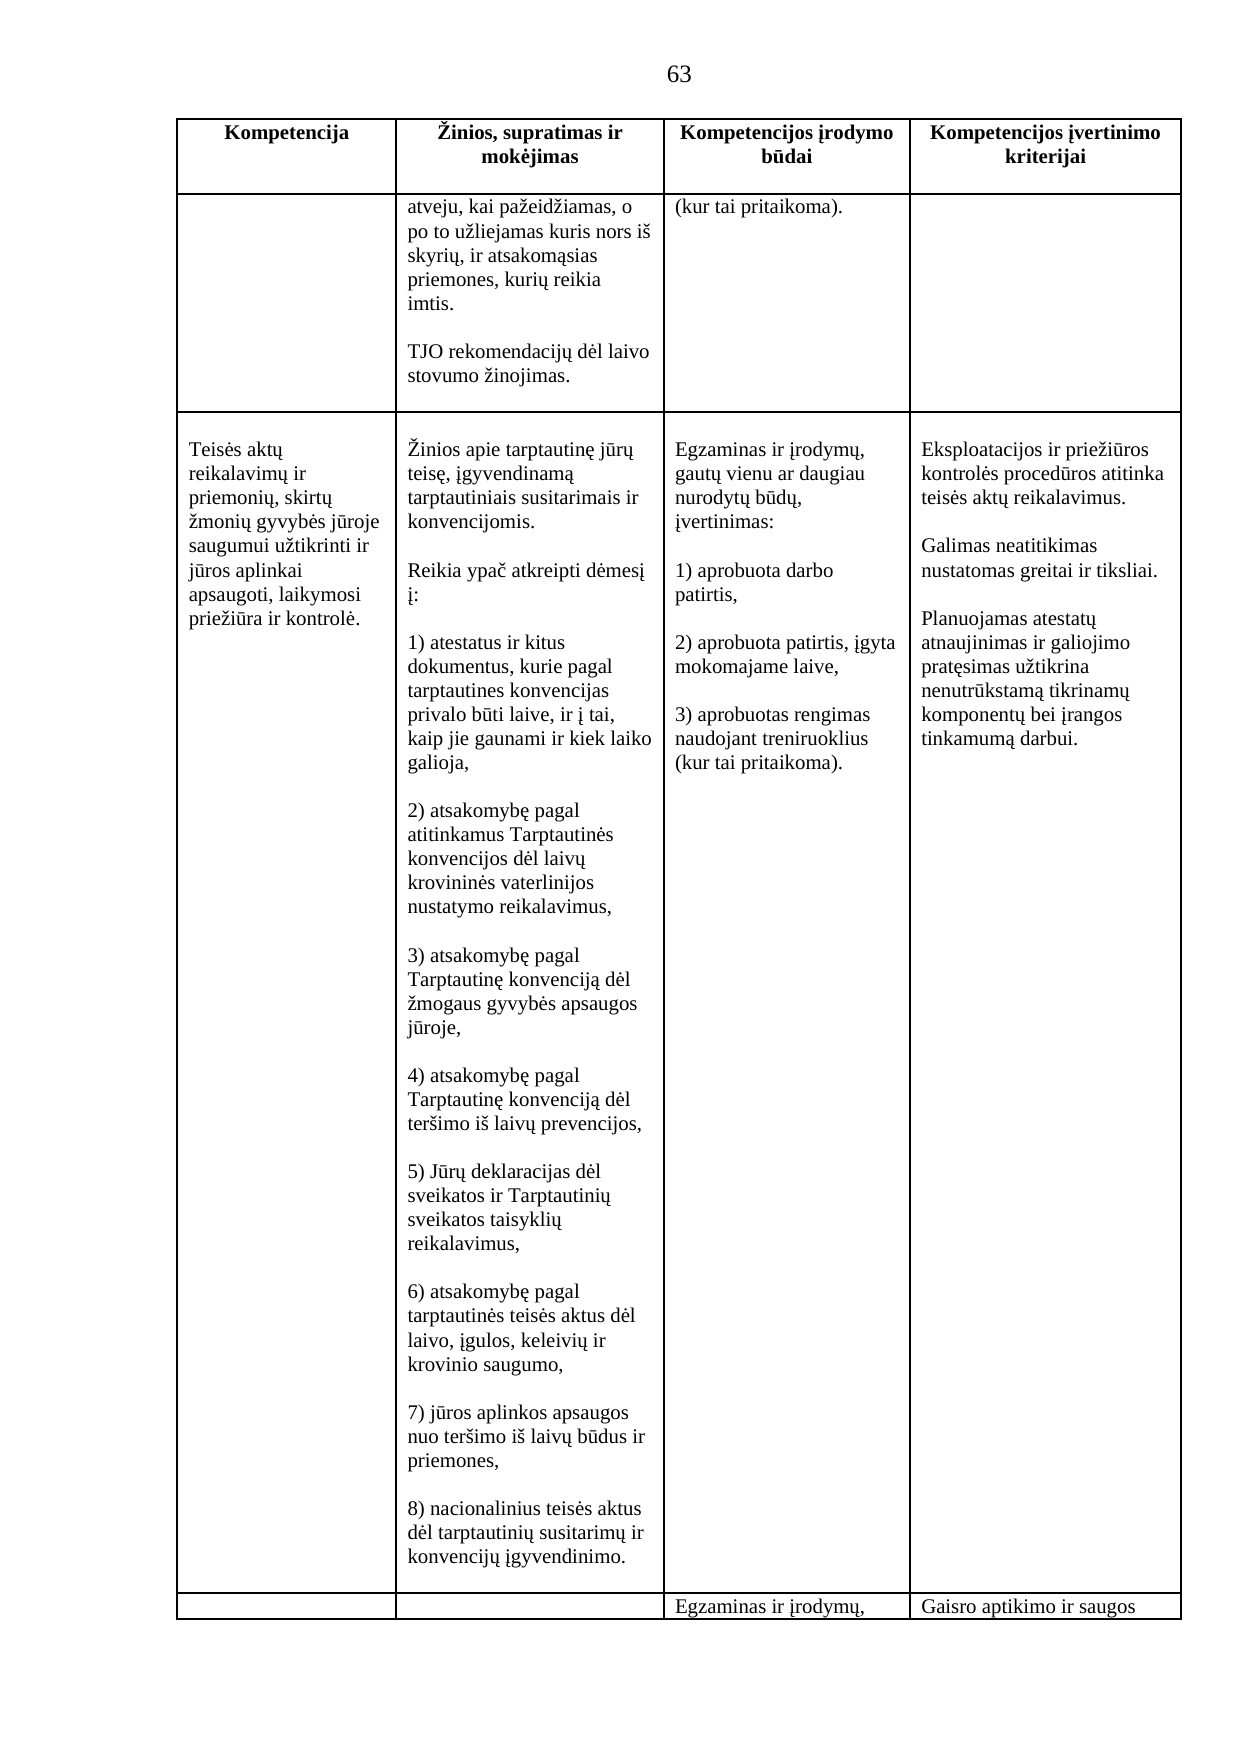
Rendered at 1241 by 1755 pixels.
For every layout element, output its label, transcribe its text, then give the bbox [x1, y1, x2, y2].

table_cell Eksploatacijos ir priežiūros kontrolės procedūros atitinka teisės aktų reikalavimus. Galimas neatitikimas nustatomas greitai ir tiksliai. Planuojamas atestatų atnaujinimas ir galiojimo pratęsimas užtikrina nenutrūkstamą tikrinamų komponentų bei įrangos tinkamumą darbui. [911, 413, 1180, 1592]
table_cell Egzaminas ir įrodymų, gautų vienu ar daugiau nurodytų būdų, įvertinimas: 1) aprobuota darbo patirtis, 2) aprobuota patirtis, įgyta mokomajame laive, 3) aprobuotas rengimas naudojant treniruoklius (kur tai pritaikoma). [665, 413, 909, 1592]
table_cell Žinios apie tarptautinę jūrų teisę, įgyvendinamą tarptautiniais susitarimais ir konvencijomis. Reikia ypač atkreipti dėmesį į: 1) atestatus ir kitus dokumentus, kurie pagal tarptautines konvencijas privalo būti laive, ir į tai, kaip jie gaunami ir kiek laiko galioja, 2) atsakomybę pagal atitinkamus Tarptautinės konvencijos dėl laivų krovininės vaterlinijos nustatymo reikalavimus, 3) atsakomybę pagal Tarptautinę konvenciją dėl žmogaus gyvybės apsaugos jūroje, 4) atsakomybę pagal Tarptautinę konvenciją dėl teršimo iš laivų prevencijos, 5) Jūrų deklaracijas dėl sveikatos ir Tarptautinių sveikatos taisyklių reikalavimus, 6) atsakomybę pagal tarptautinės teisės aktus dėl laivo, įgulos, keleivių ir krovinio saugumo, 7) jūros aplinkos apsaugos nuo teršimo iš laivų būdus ir priemones, 8) nacionalinius teisės aktus dėl tarptautinių susitarimų ir konvencijų įgyvendinimo. [397, 413, 663, 1592]
table_cell Egzaminas ir įrodymų, [665, 1594, 909, 1618]
table_cell Gaisro aptikimo ir saugos [911, 1594, 1180, 1618]
table_cell [178, 195, 395, 411]
table_header Žinios, supratimas ir mokėjimas [397, 120, 663, 192]
table_cell [911, 195, 1180, 411]
table_cell Teisės aktų reikalavimų ir priemonių, skirtų žmonių gyvybės jūroje saugumui užtikrinti ir jūros aplinkai apsaugoti, laikymosi priežiūra ir kontrolė. [178, 413, 395, 1592]
table_header Kompetencija [178, 120, 395, 192]
table_header Kompetencijos įvertinimo kriterijai [911, 120, 1180, 192]
table_cell (kur tai pritaikoma). [665, 195, 909, 411]
table_cell atveju, kai pažeidžiamas, o po to užliejamas kuris nors iš skyrių, ir atsakomąsias priemones, kurių reikia imtis. TJO rekomendacijų dėl laivo stovumo žinojimas. [397, 195, 663, 411]
table_header Kompetencijos įrodymo būdai [665, 120, 909, 192]
table_cell [178, 1594, 395, 1618]
